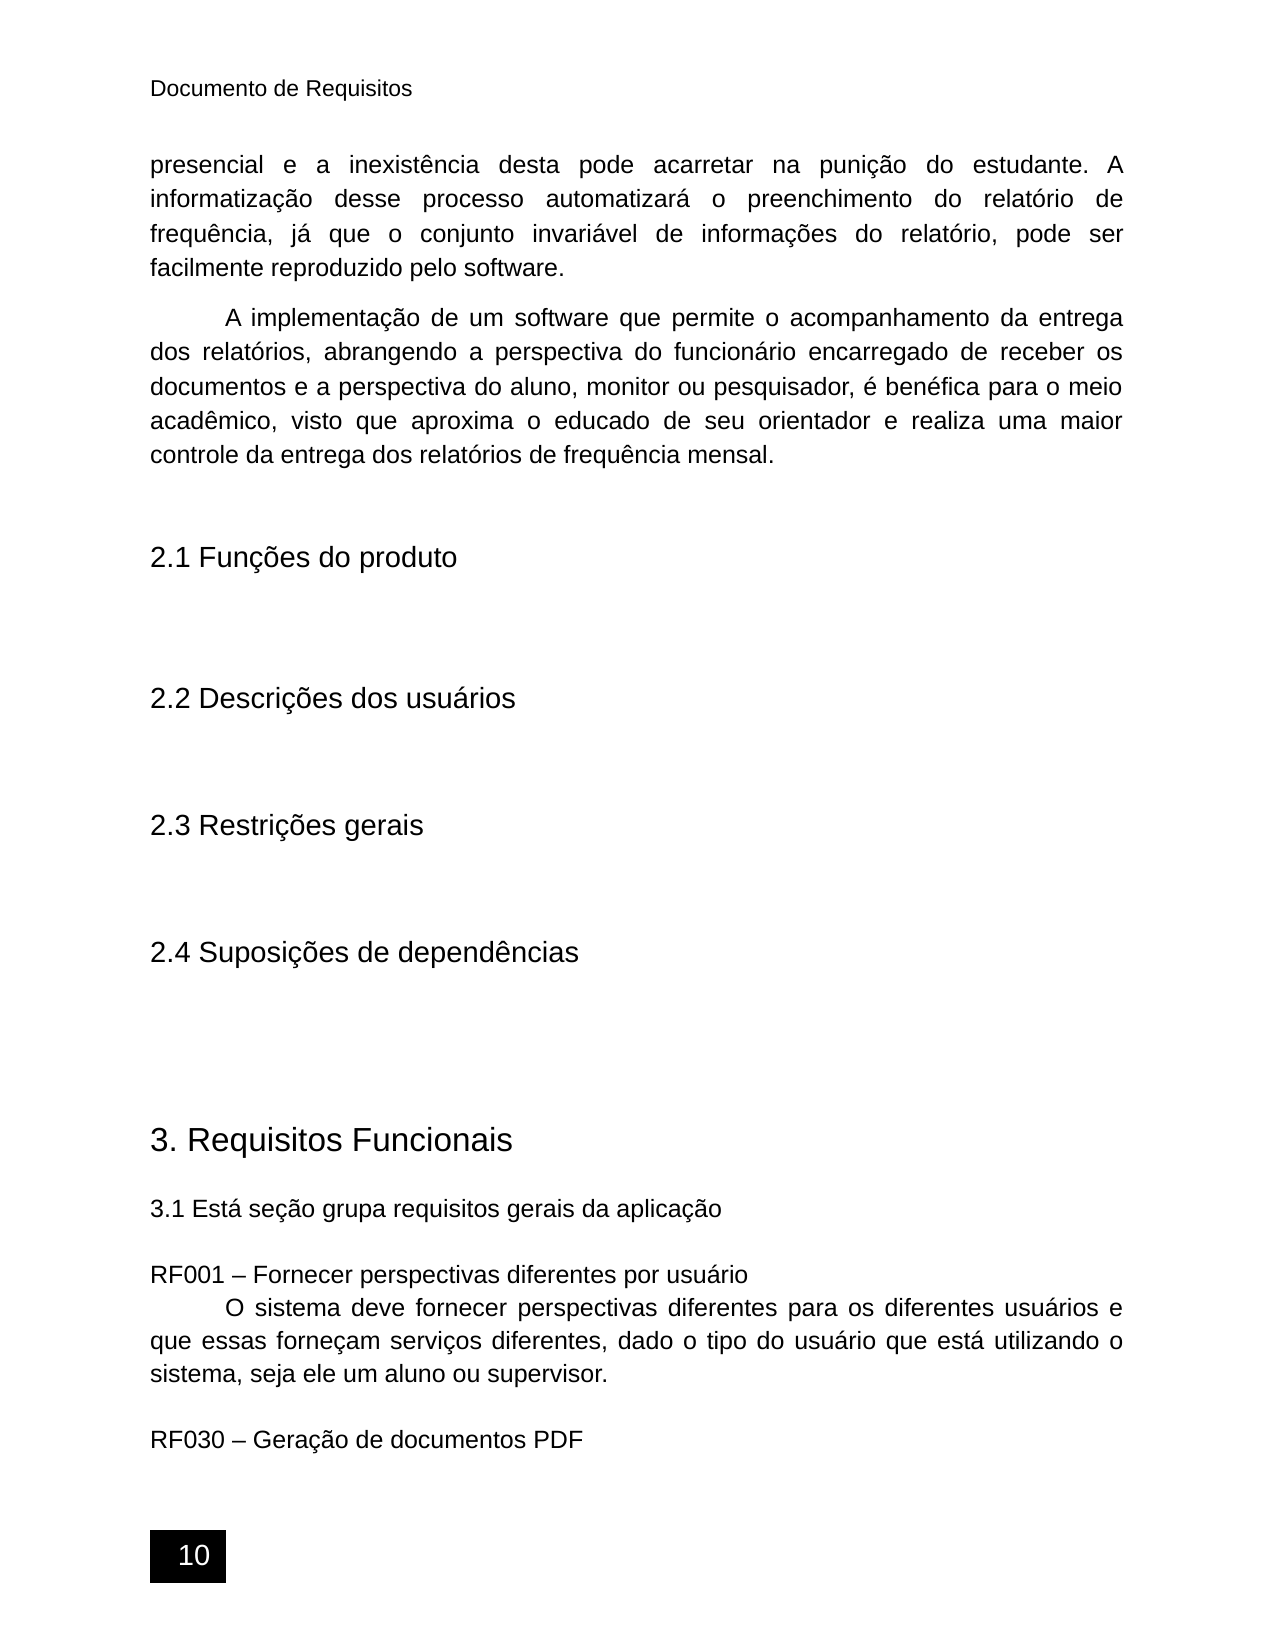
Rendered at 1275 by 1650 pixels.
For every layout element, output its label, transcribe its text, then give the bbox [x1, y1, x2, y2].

text RF030 – Geração de documentos PDF [150, 1425, 1125, 1454]
text 3.1 Está seção grupa requisitos gerais da aplicação [150, 1194, 1125, 1223]
text A implementação de um software que permite o acompanhamento da entrega dos relatórios, abrangendo a perspectiva do funcionário encarregado de receber os documentos e a perspectiva do aluno, monitor ou pesquisador, é benéfica para o meio acadêmico, visto que aproxima o educado de seu orientador e realiza uma maior controle da entrega dos relatórios de frequência mensal. [150, 302, 1125, 469]
text presencial e a inexistência desta pode acarretar na punição do estudante. A informatização desse processo automatizará o preenchimento do relatório de frequência, já que o conjunto invariável de informações do relatório, pode ser facilmente reproduzido pelo software. [150, 150, 1125, 282]
text O sistema deve fornecer perspectivas diferentes para os diferentes usuários e que essas forneçam serviços diferentes, dado o tipo do usuário que está utilizando o sistema, seja ele um aluno ou supervisor. [150, 1293, 1125, 1388]
subtitle 2.1 Funções do produto [150, 540, 1125, 574]
subtitle 2.2 Descrições dos usuários [150, 681, 1125, 714]
text RF001 – Fornecer perspectivas diferentes por usuário [150, 1260, 1125, 1289]
subtitle 2.3 Restrições gerais [150, 808, 1125, 841]
subtitle 2.4 Suposições de dependências [150, 935, 1125, 968]
subtitle 3. Requisitos Funcionais [150, 1119, 1125, 1158]
